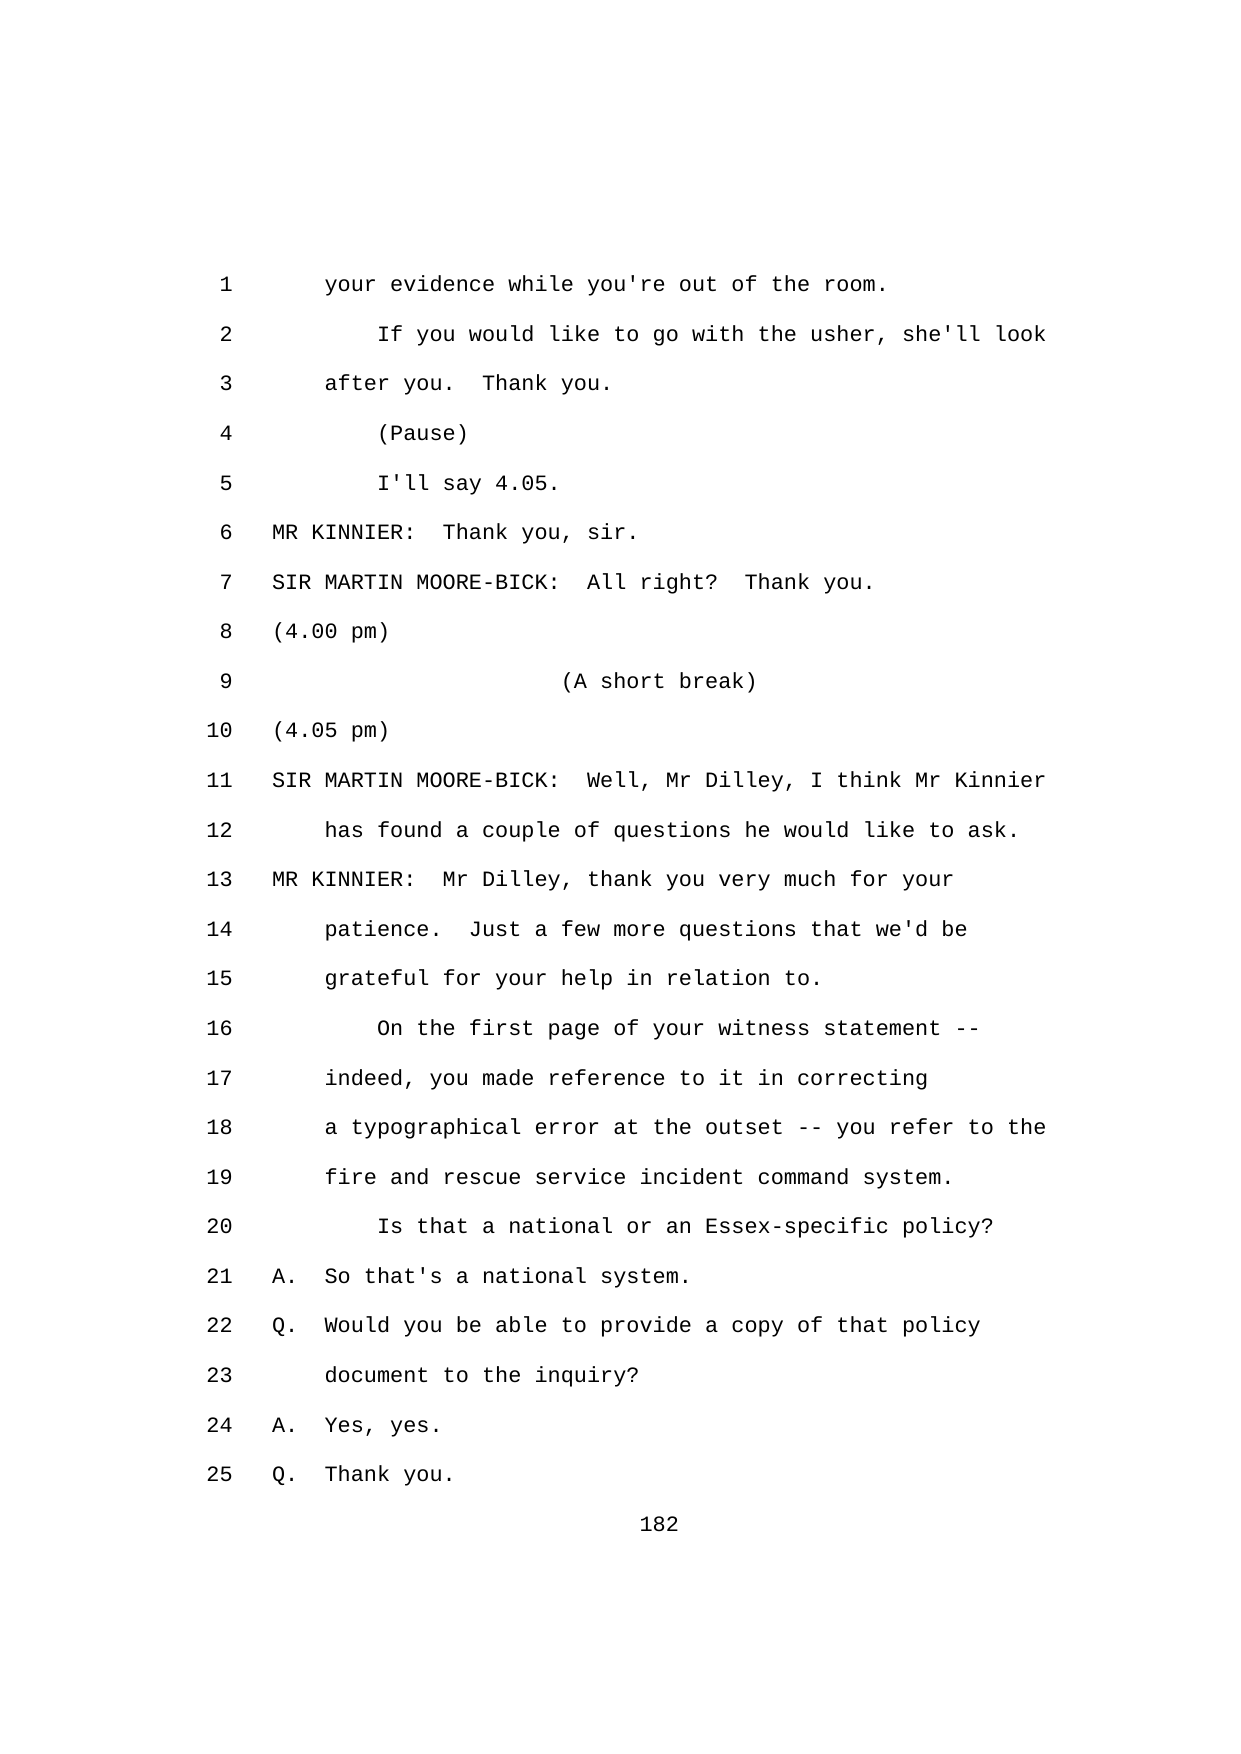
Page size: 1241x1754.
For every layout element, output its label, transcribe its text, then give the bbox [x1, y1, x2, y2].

text 19 fire and rescue service incident command system. [75, 1166, 1165, 1191]
text 7 SIR MARTIN MOORE-BICK: All right? Thank you. [75, 571, 1165, 596]
text 25 Q. Thank you. [75, 1463, 1165, 1488]
text 22 Q. Would you be able to provide a copy of that policy [75, 1314, 1165, 1339]
text 23 document to the inquiry? [75, 1364, 1165, 1389]
text 182 [75, 1513, 1165, 1538]
text 4 (Pause) [75, 422, 1165, 447]
text 1 your evidence while you're out of the room. [75, 273, 1165, 298]
text 8 (4.00 pm) [75, 620, 1165, 645]
text 17 indeed, you made reference to it in correcting [75, 1067, 1165, 1091]
text 2 If you would like to go with the usher, she'll look [75, 323, 1165, 348]
text 15 grateful for your help in relation to. [75, 967, 1165, 992]
text 12 has found a couple of questions he would like to ask. [75, 819, 1165, 843]
text 6 MR KINNIER: Thank you, sir. [75, 521, 1165, 546]
text 11 SIR MARTIN MOORE-BICK: Well, Mr Dilley, I think Mr Kinnier [75, 769, 1165, 794]
text 16 On the first page of your witness statement -- [75, 1017, 1165, 1042]
text 14 patience. Just a few more questions that we'd be [75, 918, 1165, 943]
text 9 (A short break) [75, 670, 1165, 695]
text 13 MR KINNIER: Mr Dilley, thank you very much for your [75, 868, 1165, 893]
text 18 a typographical error at the outset -- you refer to the [75, 1116, 1165, 1141]
text 5 I'll say 4.05. [75, 472, 1165, 496]
text 3 after you. Thank you. [75, 372, 1165, 397]
text 20 Is that a national or an Essex-specific policy? [75, 1215, 1165, 1240]
text 10 (4.05 pm) [75, 719, 1165, 744]
text 24 A. Yes, yes. [75, 1414, 1165, 1438]
text 21 A. So that's a national system. [75, 1265, 1165, 1290]
